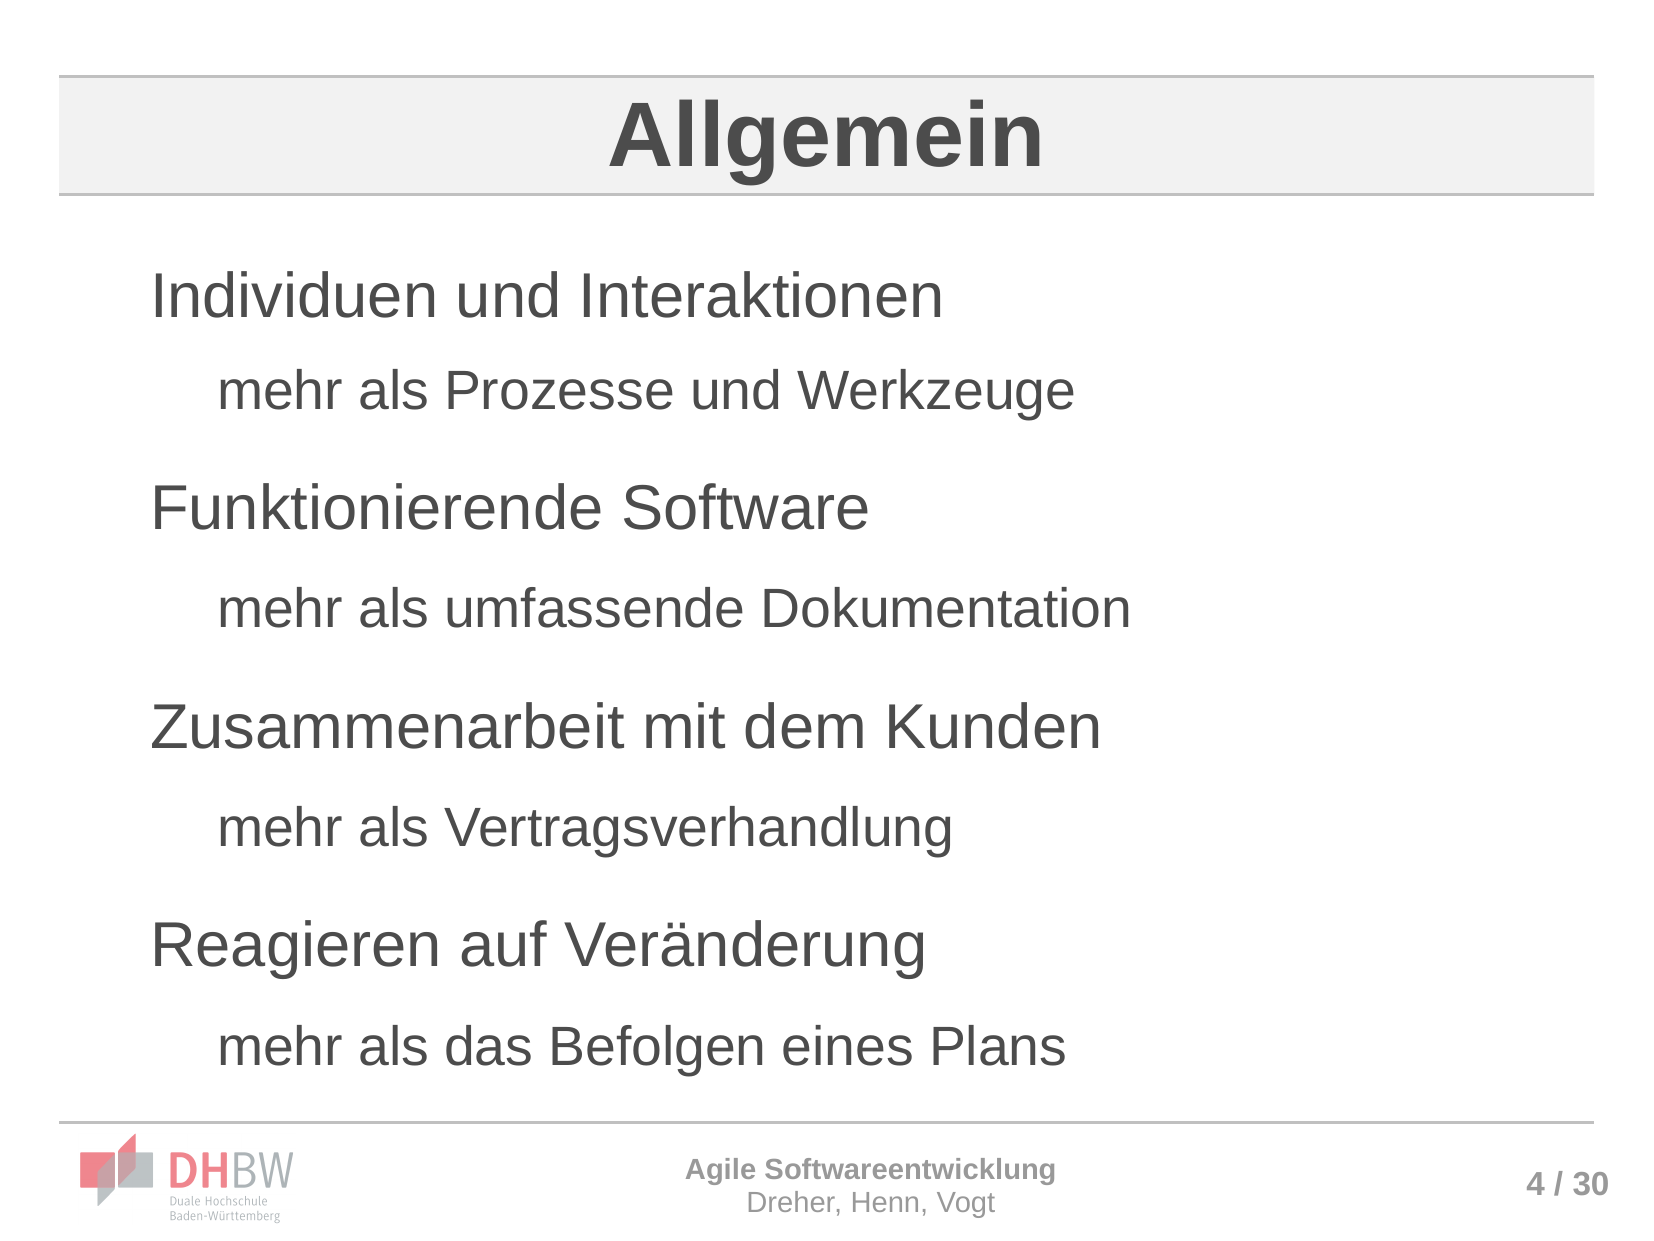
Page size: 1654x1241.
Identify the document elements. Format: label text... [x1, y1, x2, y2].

list Individuen und Interaktionen mehr als Prozesse und Werkzeuge Funktionierende Software mehr als umfassende Dokumentation Zusammenarbeit mit dem Kunden mehr als Vertragsverhandlung Reagieren auf Veränderung mehr als das Befolgen eines Plans [82, 260, 1571, 1080]
title Allgemein [82, 31, 1571, 239]
picture [78, 1133, 296, 1225]
